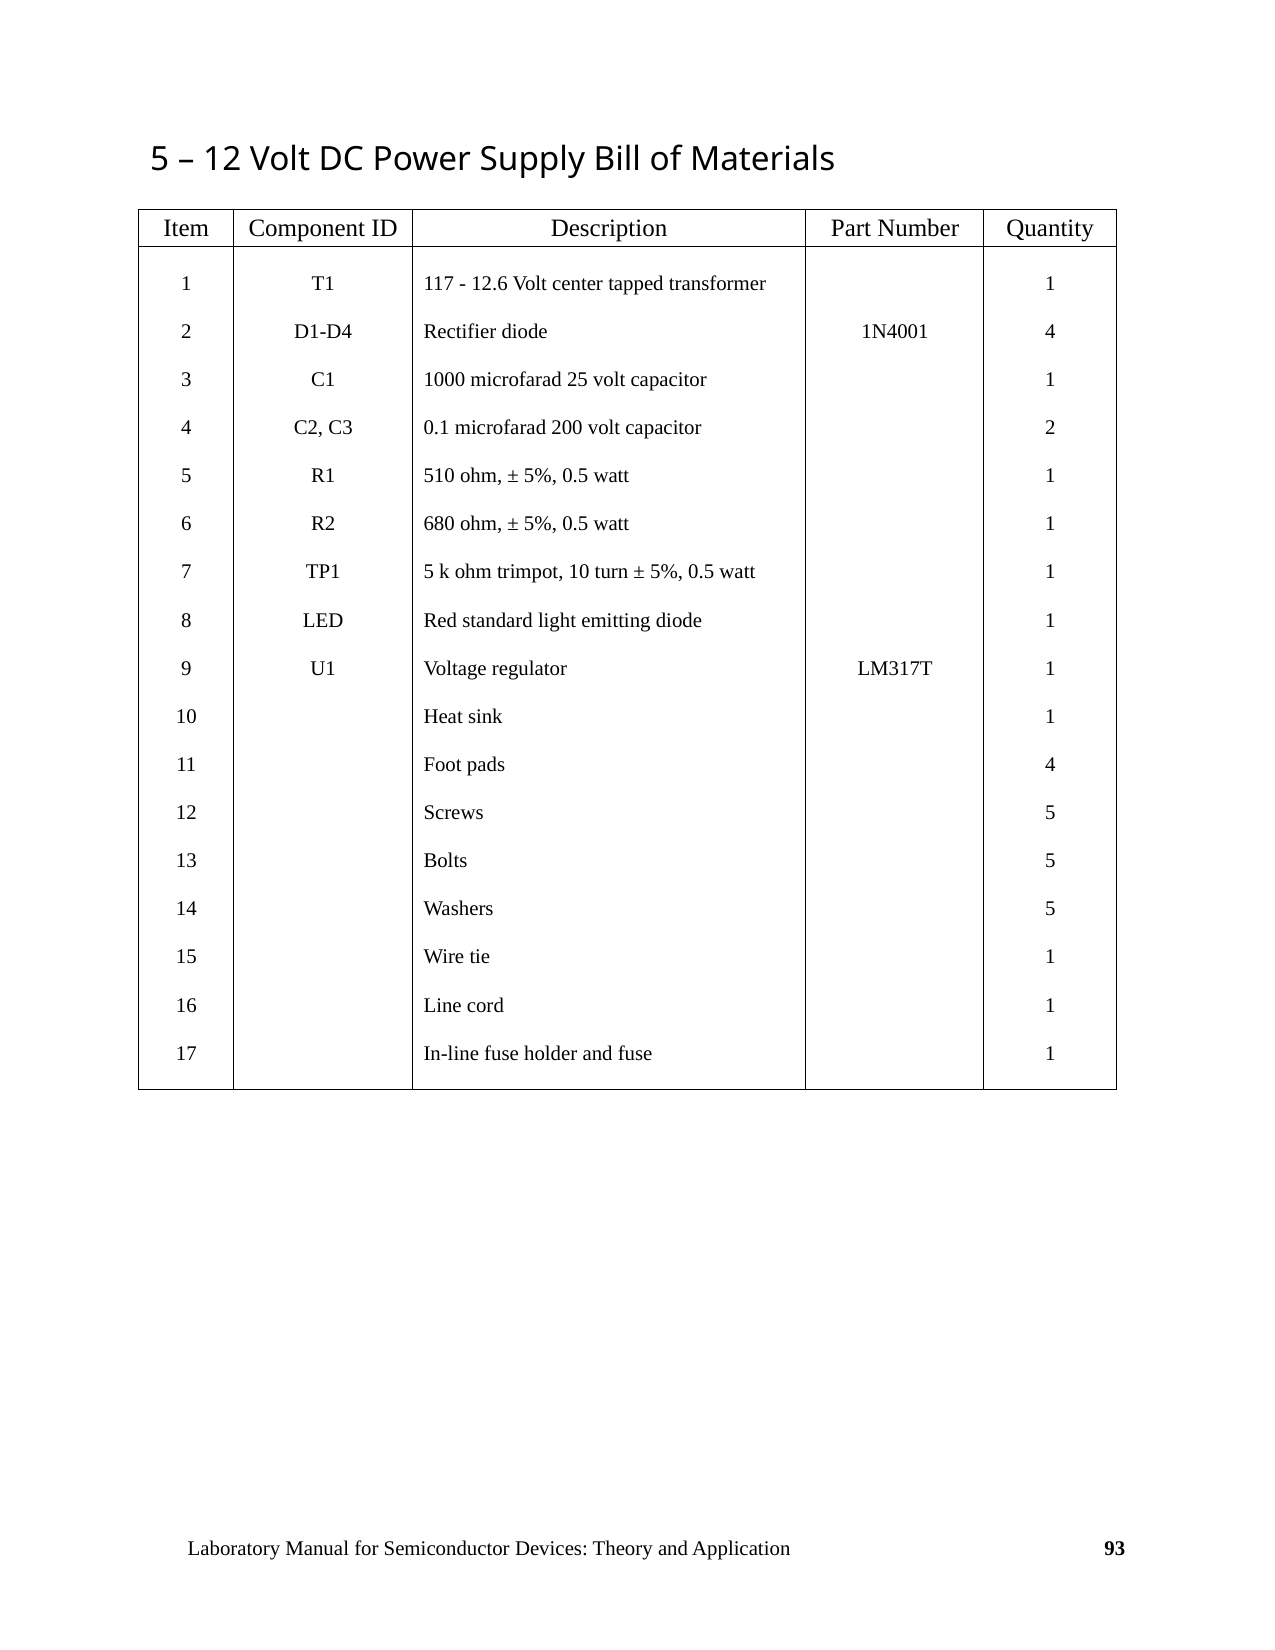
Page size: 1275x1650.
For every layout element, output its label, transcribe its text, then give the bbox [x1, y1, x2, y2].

table_header Item [139, 210, 233, 246]
table_cell 1 2 3 4 5 6 7 8 9 10 11 12 13 14 15 16 17 [139, 247, 233, 1089]
table_cell 1N4001 LM317T [806, 247, 983, 1089]
table_cell 117 - 12.6 Volt center tapped transformer Rectifier diode 1000 microfarad 25 volt capacitor 0.1 microfarad 200 volt capacitor 510 ohm, ± 5%, 0.5 watt 680 ohm, ± 5%, 0.5 watt 5 k ohm trimpot, 10 turn ± 5%, 0.5 watt Red standard light emitting diode Voltage regulator Heat sink Foot pads Screws Bolts Washers Wire tie Line cord In-line fuse holder and fuse [413, 247, 805, 1089]
table_header Quantity [984, 210, 1116, 246]
table_header Part Number [806, 210, 983, 246]
table_header Component ID [234, 210, 412, 246]
table_header Description [413, 210, 805, 246]
table_cell T1 D1-D4 C1 C2, C3 R1 R2 TP1 LED U1 [234, 247, 412, 1089]
table_cell 1 4 1 2 1 1 1 1 1 1 4 5 5 5 1 1 1 [984, 247, 1116, 1089]
text 5 – 12 Volt DC Power Supply Bill of Materials [150, 135, 1125, 180]
